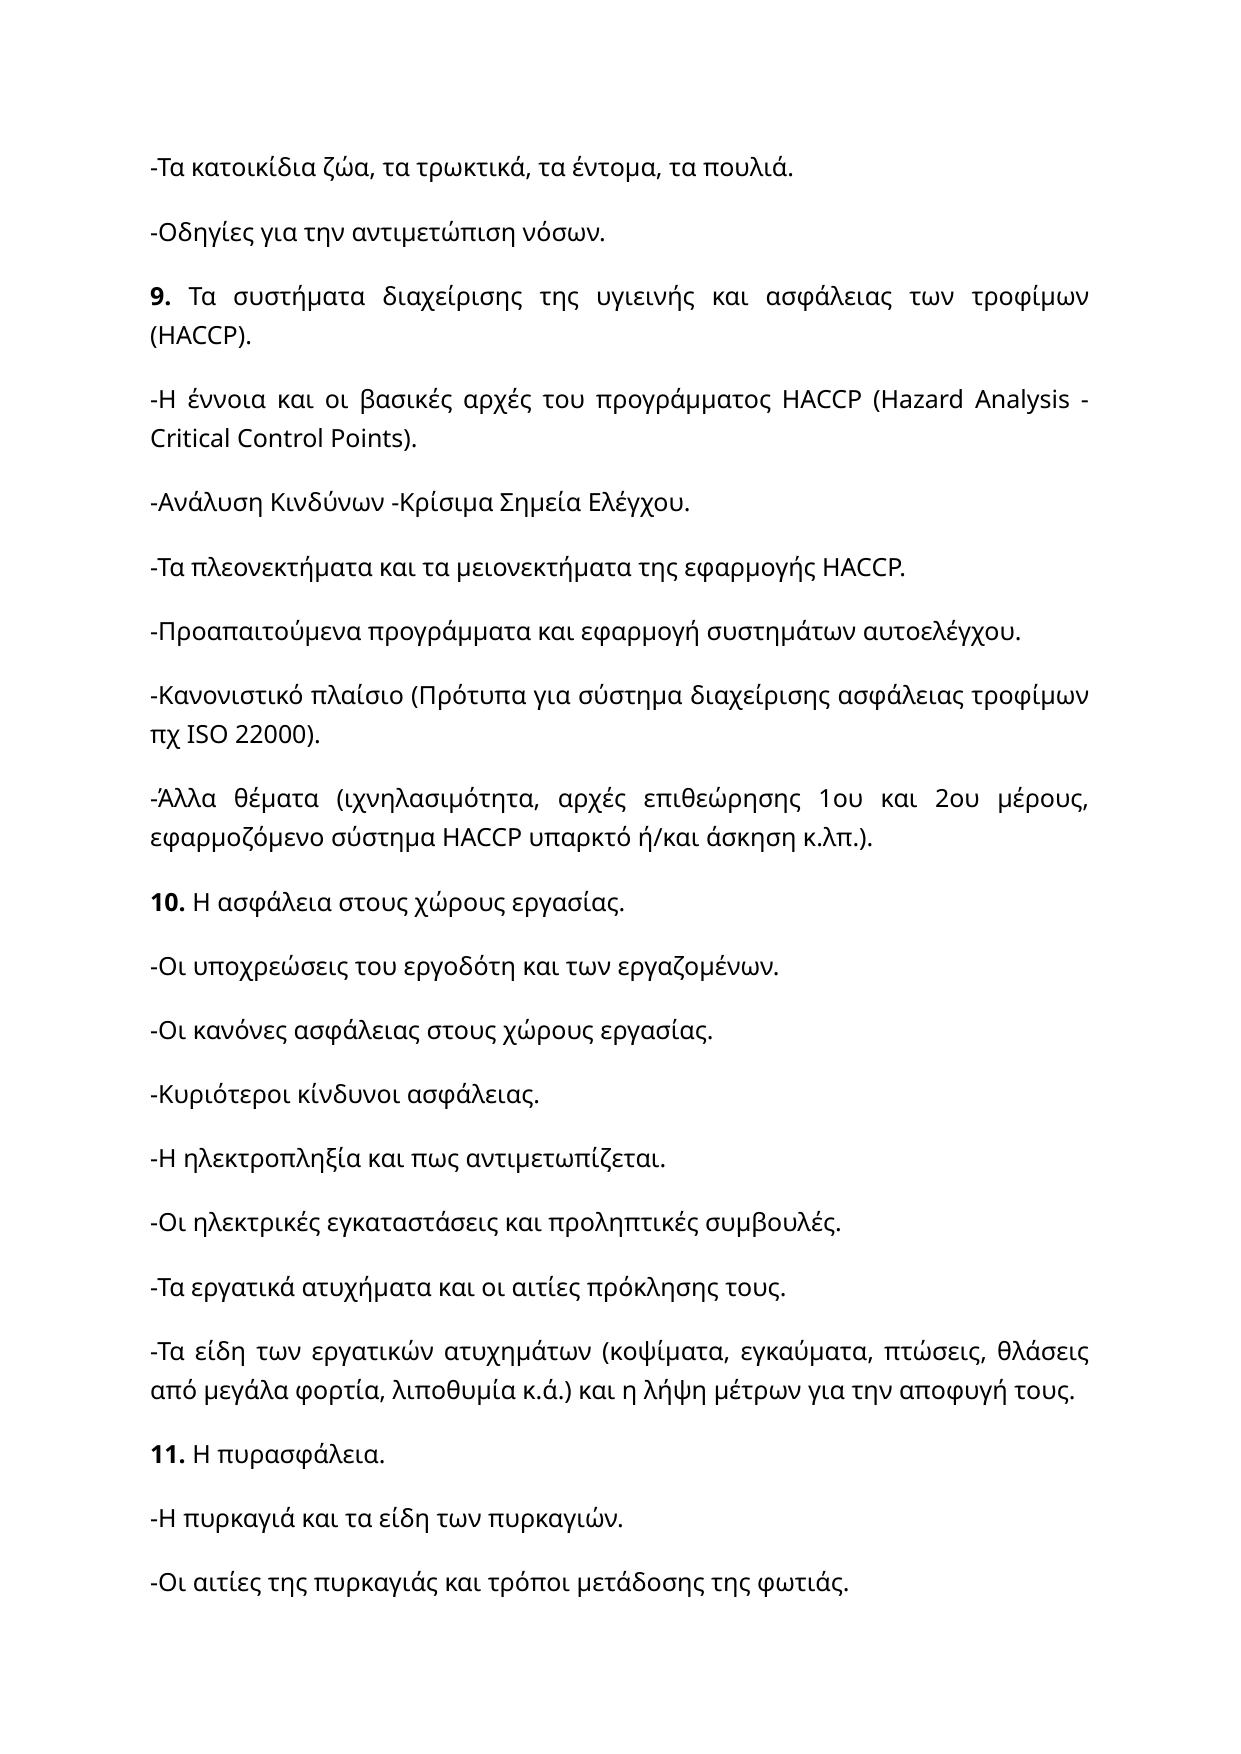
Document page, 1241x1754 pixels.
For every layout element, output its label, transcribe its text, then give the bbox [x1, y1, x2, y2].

text -Οι ηλεκτρικές εγκαταστάσεις και προληπτικές συμβουλές. [150, 1205, 1090, 1239]
text -Οι κανόνες ασφάλειας στους χώρους εργασίας. [150, 1012, 1090, 1047]
text -Οδηγίες για την αντιμετώπιση νόσων. [150, 214, 1090, 248]
text -Κανονιστικό πλαίσιο (Πρότυπα για σύστημα διαχείρισης ασφάλειας τροφίμων πχ ΙSO 22000). [150, 677, 1090, 751]
text -Τα εργατικά ατυχήματα και οι αιτίες πρόκλησης τους. [150, 1269, 1090, 1303]
text -Άλλα θέματα (ιχνηλασιμότητα, αρχές επιθεώρησης 1ου και 2ου μέρους, εφαρμοζόμενο σύστημα HACCP υπαρκτό ή/και άσκηση κ.λπ.). [150, 781, 1090, 854]
text -Οι υποχρεώσεις του εργοδότη και των εργαζομένων. [150, 948, 1090, 982]
text -Η πυρκαγιά και τα είδη των πυρκαγιών. [150, 1501, 1090, 1535]
text -Η έννοια και οι βασικές αρχές του προγράμματος HACCP (Hazard Analysis -Critical Control Points). [150, 382, 1090, 455]
text 11. Η πυρασφάλεια. [150, 1437, 1090, 1471]
text -Προαπαιτούμενα προγράμματα και εφαρμογή συστημάτων αυτοελέγχου. [150, 613, 1090, 647]
text -Τα κατοικίδια ζώα, τα τρωκτικά, τα έντομα, τα πουλιά. [150, 150, 1090, 184]
text -Τα είδη των εργατικών ατυχημάτων (κοψίματα, εγκαύματα, πτώσεις, θλάσεις από μεγάλα φορτία, λιποθυμία κ.ά.) και η λήψη μέτρων για την αποφυγή τους. [150, 1333, 1090, 1407]
text -Η ηλεκτροπληξία και πως αντιμετωπίζεται. [150, 1141, 1090, 1175]
text 9. Τα συστήματα διαχείρισης της υγιεινής και ασφάλειας των τροφίμων (HACCP). [150, 278, 1090, 352]
text -Κυριότεροι κίνδυνοι ασφάλειας. [150, 1077, 1090, 1111]
text -Ανάλυση Κινδύνων -Κρίσιμα Σημεία Ελέγχου. [150, 485, 1090, 519]
text -Οι αιτίες της πυρκαγιάς και τρόποι μετάδοσης της φωτιάς. [150, 1565, 1090, 1599]
text 10. Η ασφάλεια στους χώρους εργασίας. [150, 884, 1090, 918]
text -Τα πλεονεκτήματα και τα μειονεκτήματα της εφαρμογής HACCP. [150, 549, 1090, 583]
